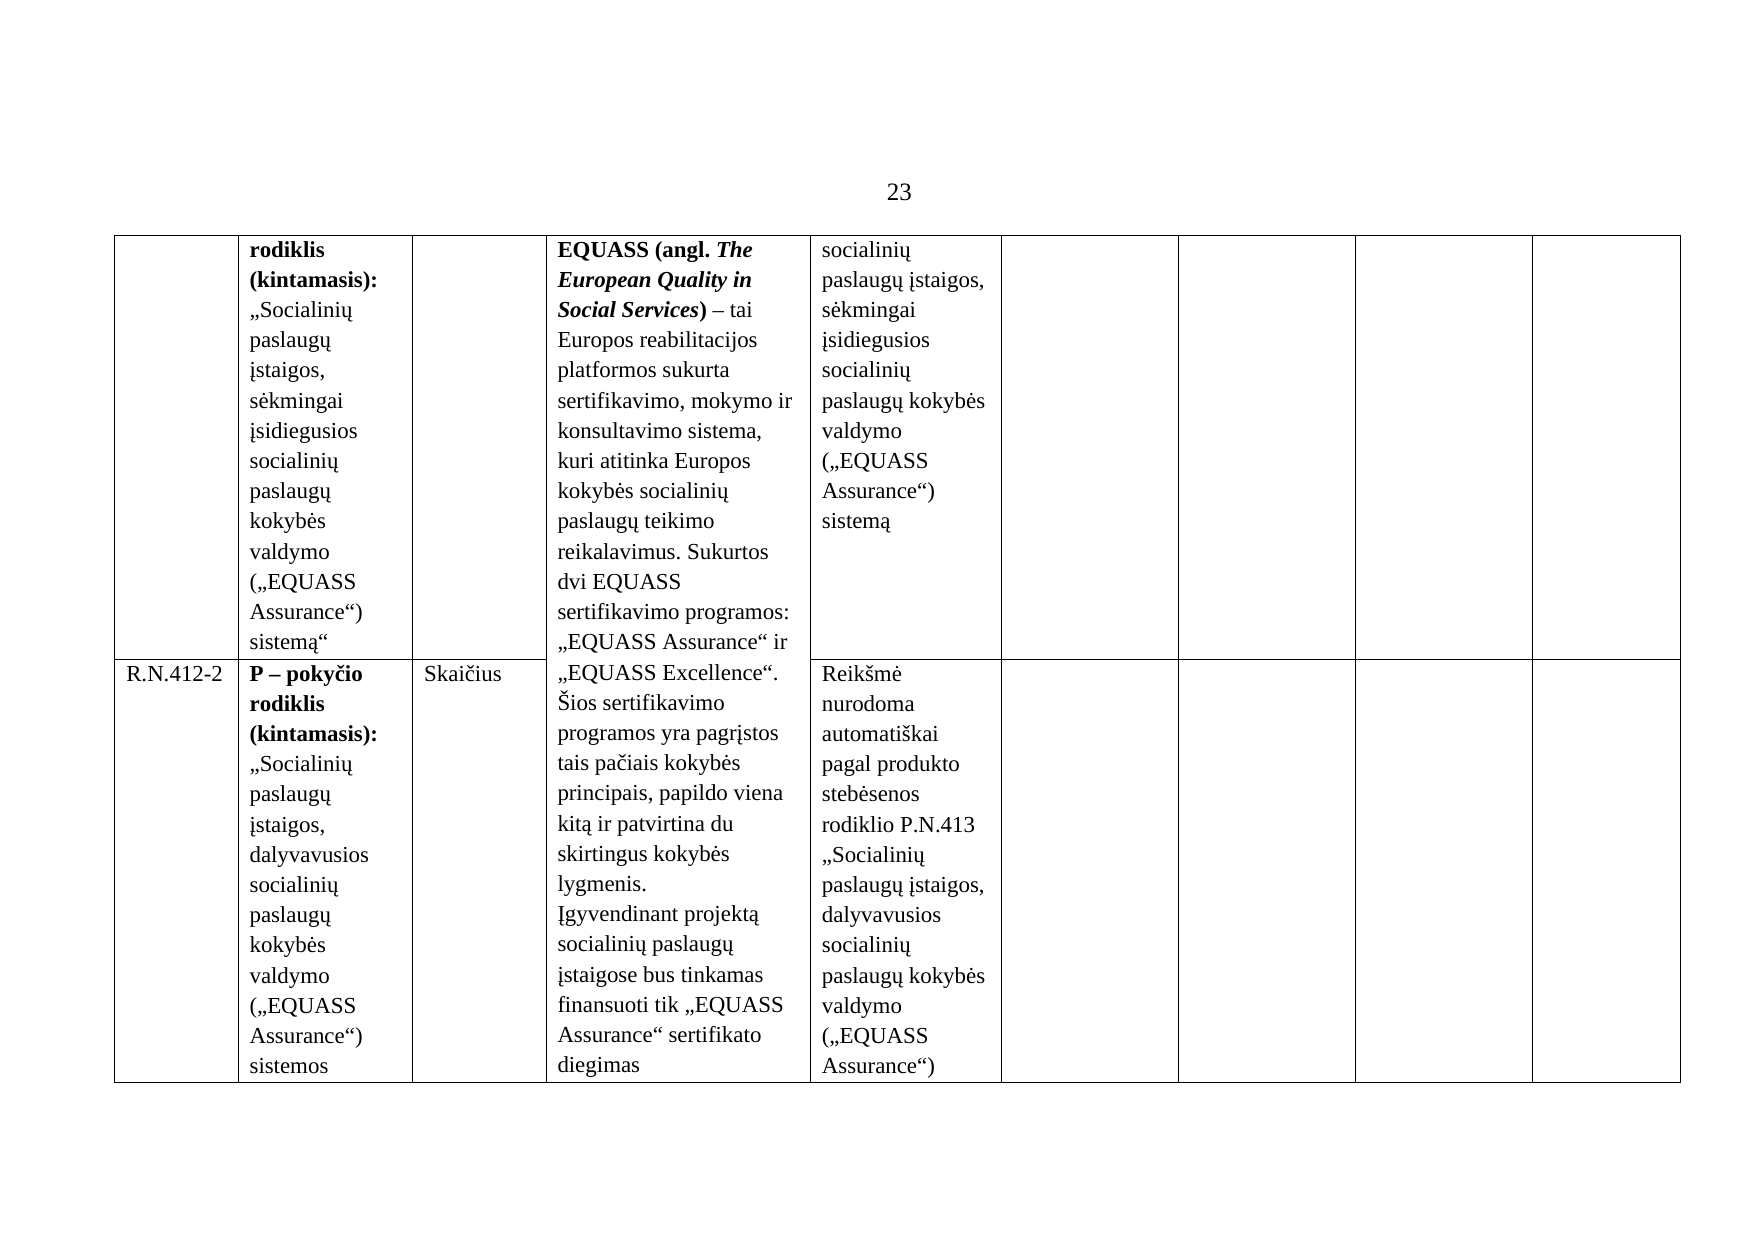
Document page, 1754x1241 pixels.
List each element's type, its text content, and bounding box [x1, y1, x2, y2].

table_cell [1356, 660, 1532, 1082]
table_cell socialinių paslaugų įstaigos, sėkmingai įsidiegusios socialinių paslaugų kokybės valdymo („EQUASS Assurance“) sistemą [811, 236, 1001, 659]
table_cell [1002, 660, 1178, 1082]
table_cell EQUASS (angl. The European Quality in Social Services) – tai Europos reabilitacijos platformos sukurta sertifikavimo, mokymo ir konsultavimo sistema, kuri atitinka Europos kokybės socialinių paslaugų teikimo reikalavimus. Sukurtos dvi EQUASS sertifikavimo programos: „EQUASS Assurance“ ir „EQUASS Excellence“. Šios sertifikavimo programos yra pagrįstos tais pačiais kokybės principais, papildo viena kitą ir patvirtina du skirtingus kokybės lygmenis. Įgyvendinant projektą socialinių paslaugų įstaigose bus tinkamas finansuoti tik „EQUASS Assurance“ sertifikato diegimas [547, 236, 810, 1082]
table_cell [115, 236, 238, 659]
table_cell [1356, 236, 1532, 659]
table_cell Reikšmė nurodoma automatiškai pagal produkto stebėsenos rodiklio P.N.413 „Socialinių paslaugų įstaigos, dalyvavusios socialinių paslaugų kokybės valdymo („EQUASS Assurance“) [811, 660, 1001, 1082]
table_cell R.N.412-2 [115, 660, 238, 1082]
table_cell Skaičius [413, 660, 546, 1082]
table_cell [1179, 660, 1355, 1082]
table_cell P – pokyčio rodiklis (kintamasis): „Socialinių paslaugų įstaigos, dalyvavusios socialinių paslaugų kokybės valdymo („EQUASS Assurance“) sistemos [239, 660, 412, 1082]
table_cell [1533, 660, 1680, 1082]
table_cell [1002, 236, 1178, 659]
table_cell rodiklis (kintamasis): „Socialinių paslaugų įstaigos, sėkmingai įsidiegusios socialinių paslaugų kokybės valdymo („EQUASS Assurance“) sistemą“ [239, 236, 412, 659]
table_cell [1533, 236, 1680, 659]
table_cell [413, 236, 546, 659]
table_cell [1179, 236, 1355, 659]
